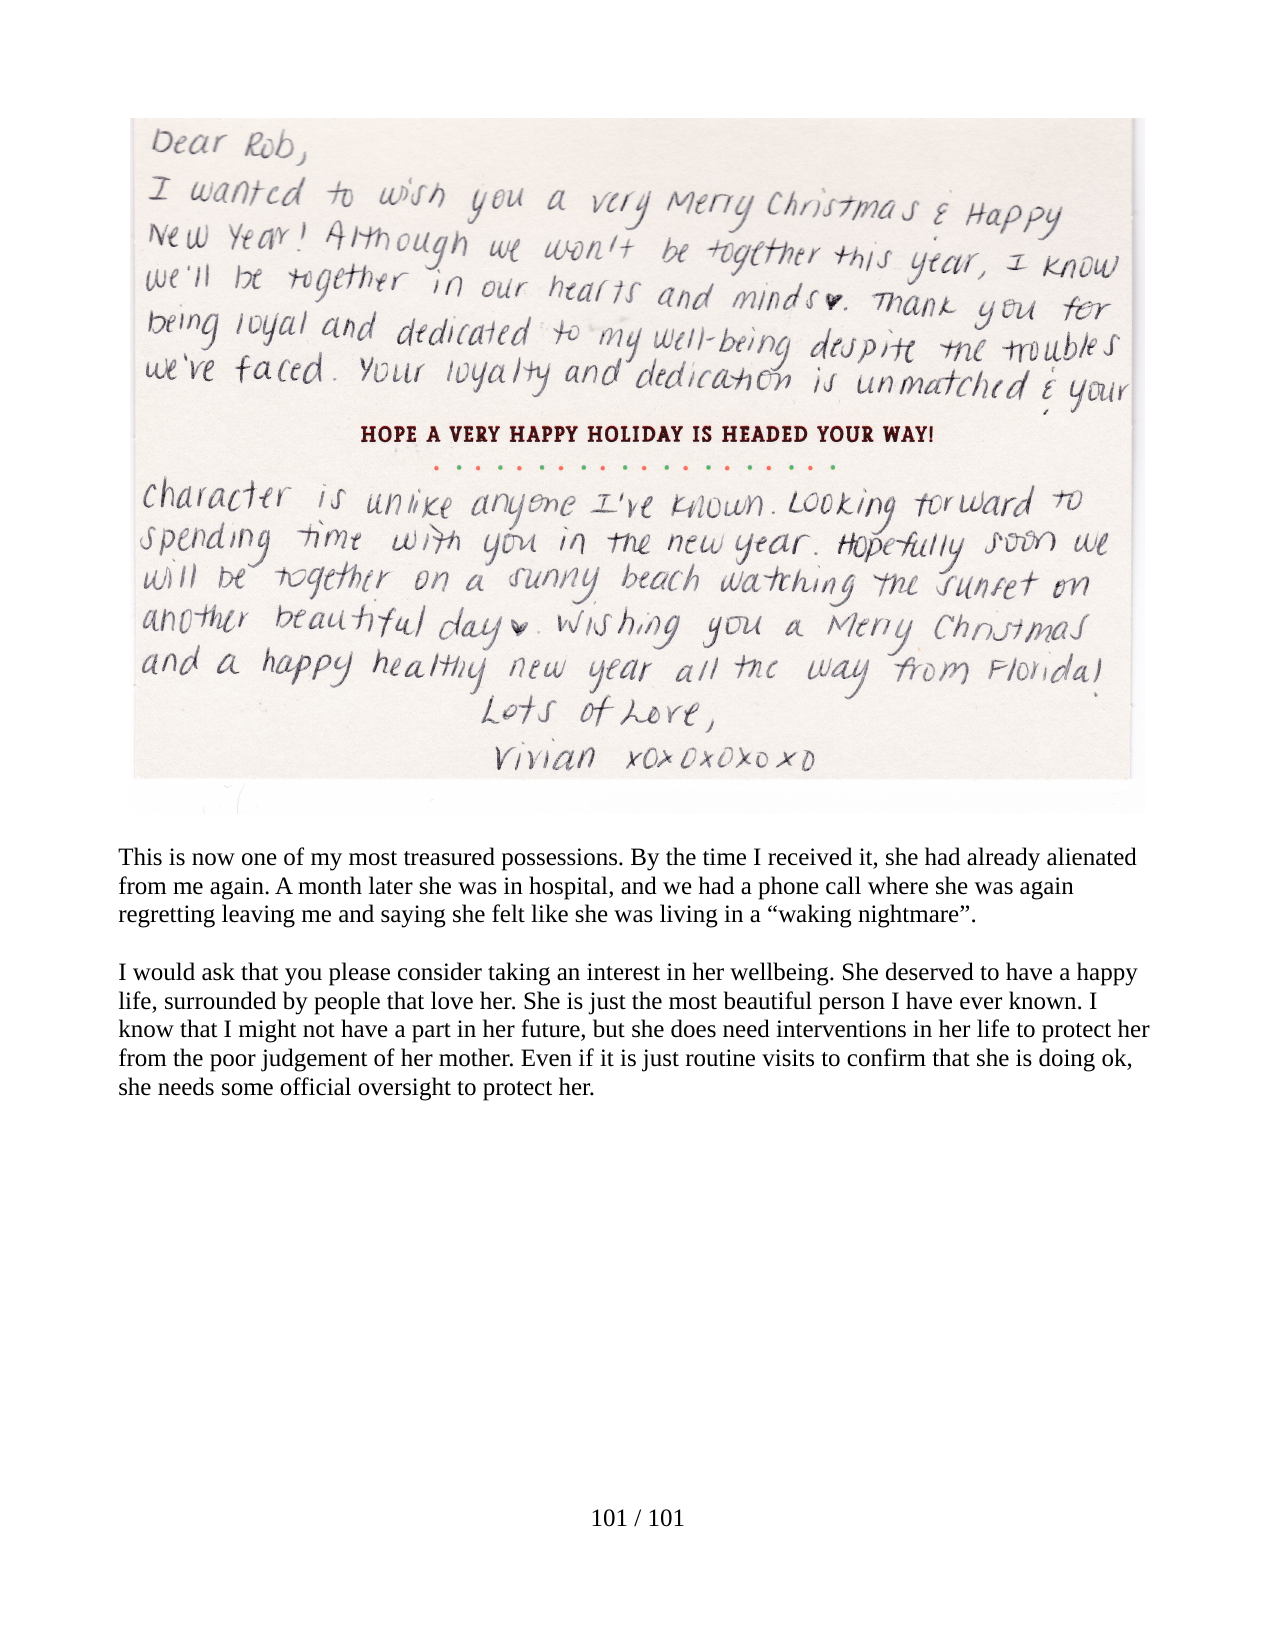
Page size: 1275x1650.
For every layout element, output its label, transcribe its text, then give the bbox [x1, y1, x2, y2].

text I would ask that you please consider taking an interest in her wellbeing. She deserved to have a happy life, surrounded by people that love her. She is just the most beautiful person I have ever known. I know that I might not have a part in her future, but she does need interventions in her life to protect her from the poor judgement of her mother. Even if it is just routine visits to confirm that she is doing ok, she needs some official oversight to protect her. [118, 957, 1157, 1101]
picture [130, 118, 1145, 814]
text This is now one of my most treasured possessions. By the time I received it, she had already alienated from me again. A month later she was in hospital, and we had a phone call where she was again regretting leaving me and saying she felt like she was living in a “waking nightmare”. [118, 842, 1157, 928]
